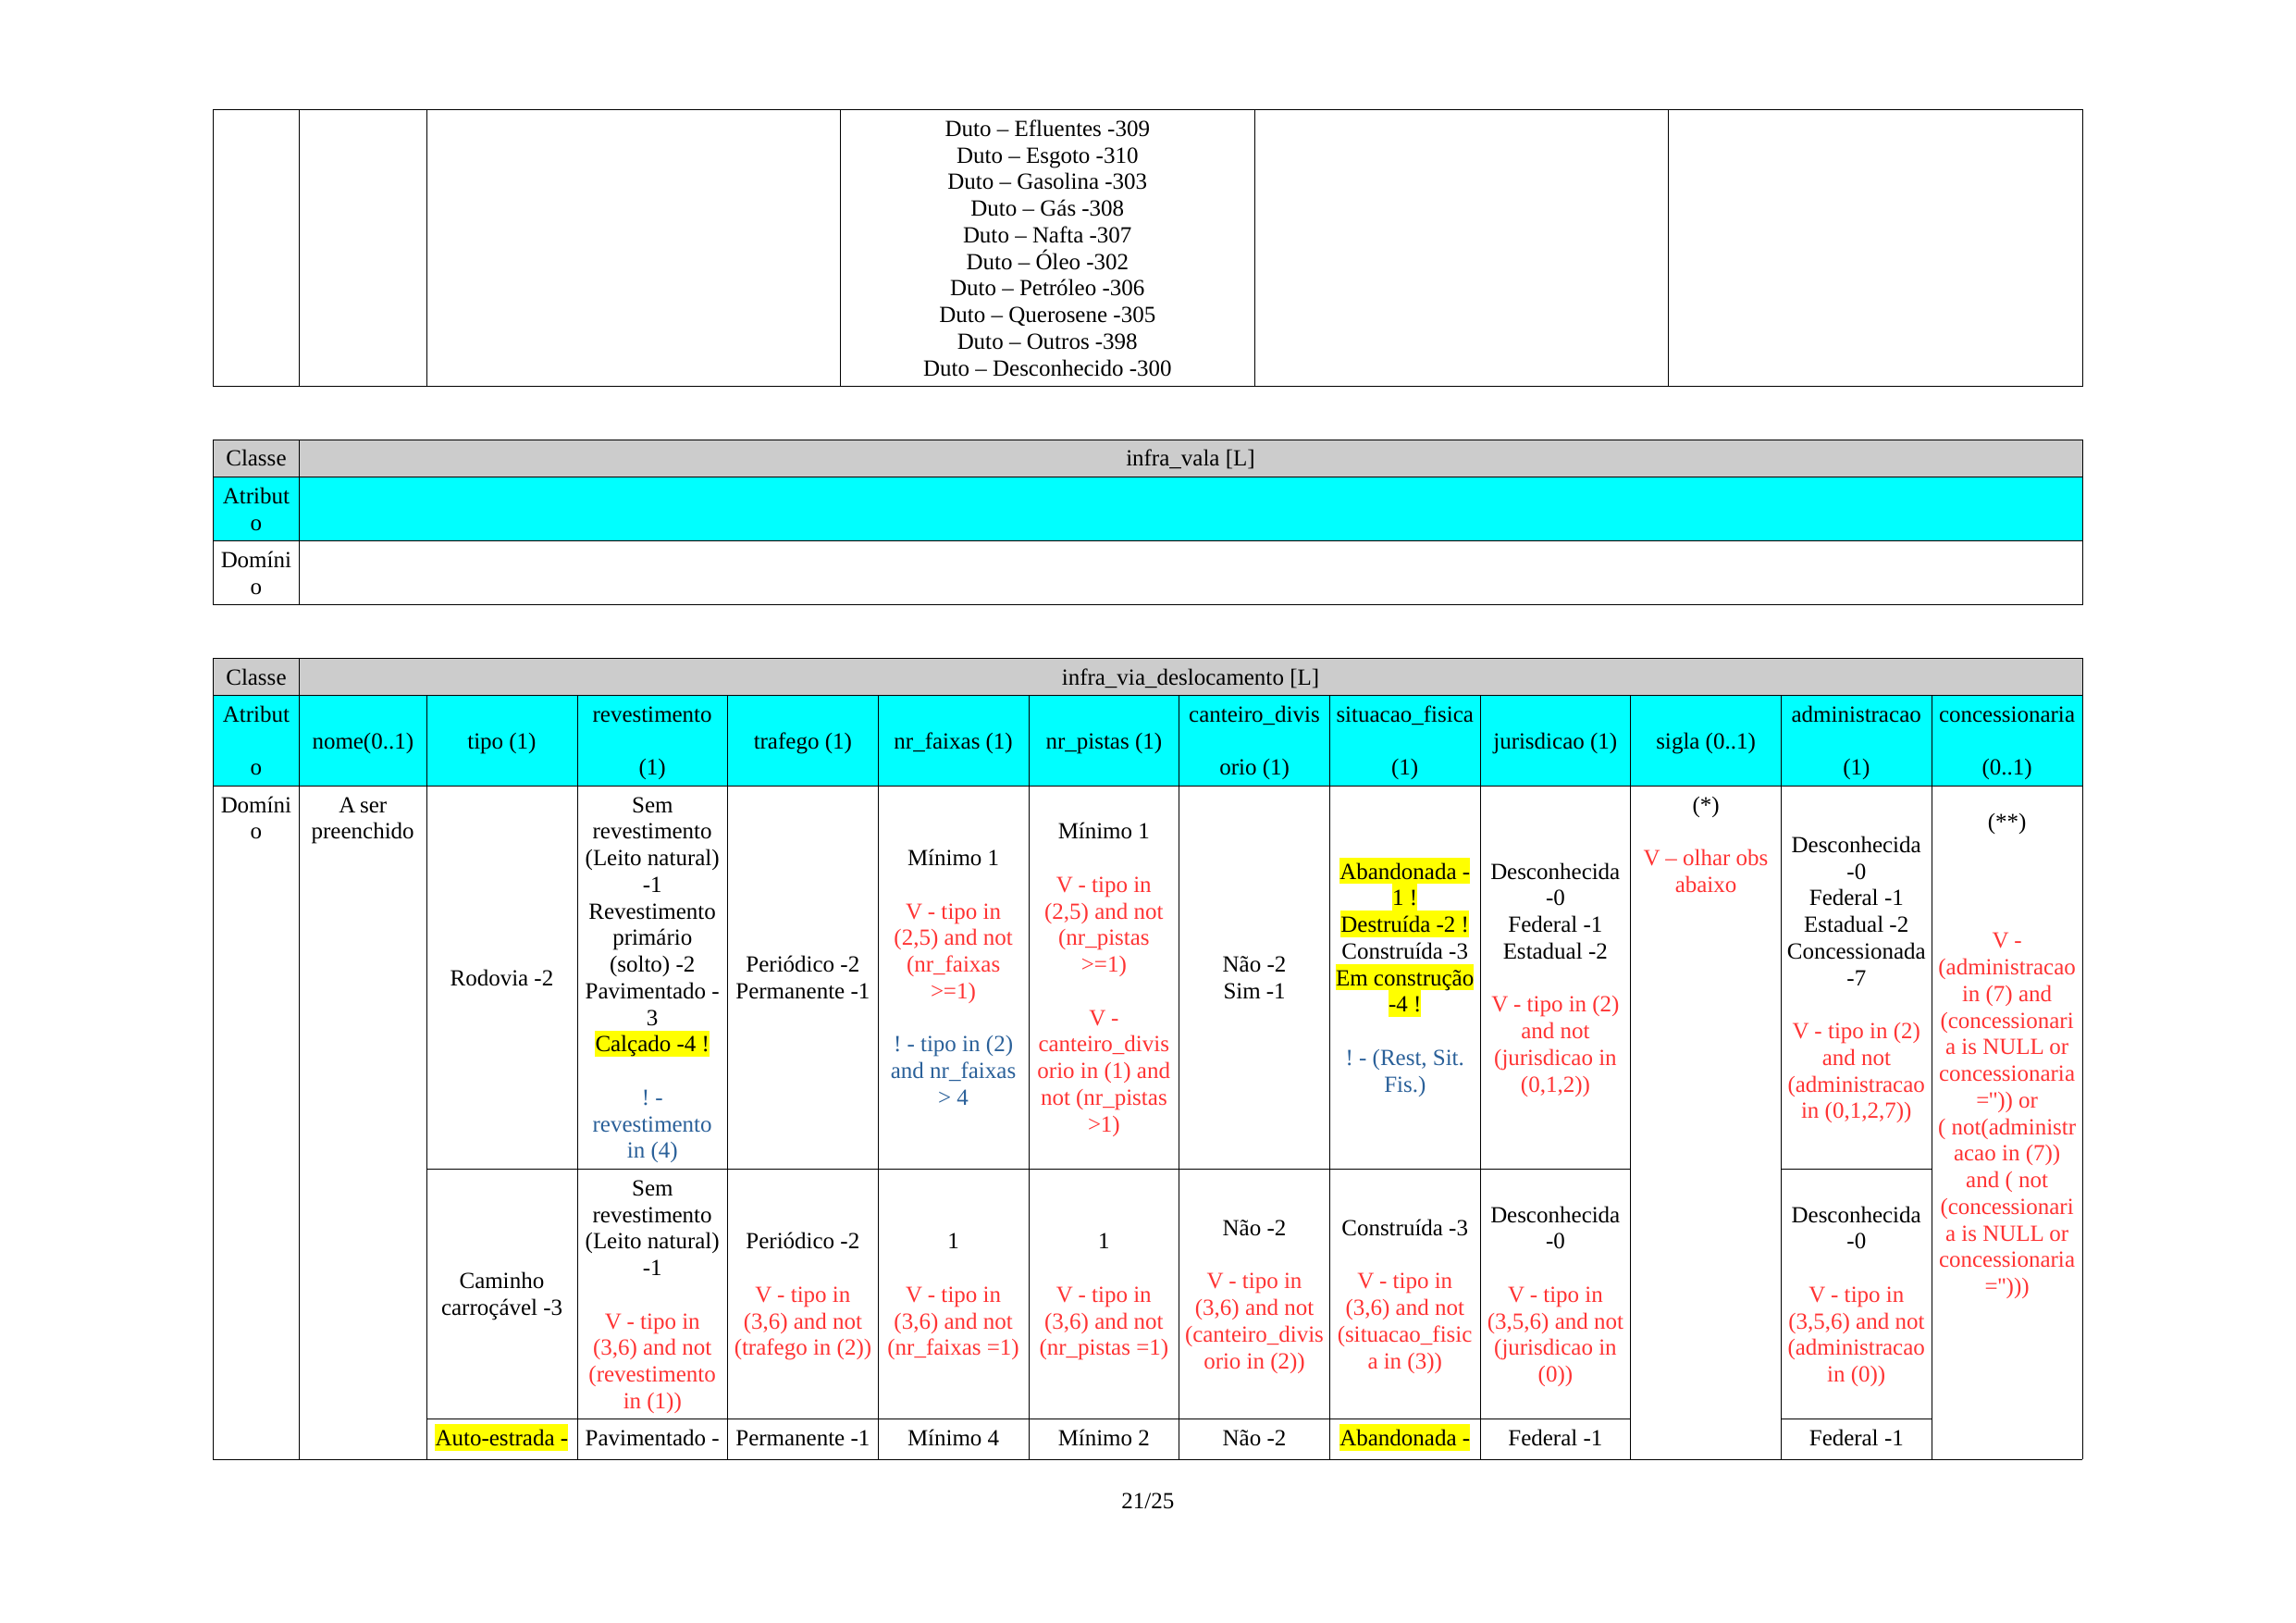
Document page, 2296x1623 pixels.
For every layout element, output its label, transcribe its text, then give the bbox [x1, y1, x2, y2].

table_cell [1669, 110, 2082, 386]
table_cell Rodovia -2 [427, 787, 577, 1169]
table_cell Mínimo 4 [879, 1419, 1029, 1459]
table_header Classe [214, 440, 299, 477]
table_cell [300, 541, 2082, 604]
table_cell Federal -1 [1782, 1419, 1932, 1459]
table_cell nome(0..1) [300, 696, 426, 786]
table_cell Permanente -1 [728, 1419, 878, 1459]
table_cell Domínio [214, 541, 299, 604]
table_cell Desconhecida -0 V - tipo in (3,5,6) and not (administracao in (0)) [1782, 1170, 1932, 1419]
table_cell trafego (1) [728, 696, 878, 786]
table_cell Pavimentado [578, 1419, 727, 1459]
table_cell nr_faixas (1) [879, 696, 1029, 786]
table_cell nr_pistas (1) [1030, 696, 1179, 786]
table_cell Sem revestimento (Leito natural) -1 V - tipo in (3,6) and not (revestimento in (1)) [578, 1170, 727, 1419]
table_cell [300, 477, 2082, 540]
table_cell Não -2 V - tipo in (3,6) and not (canteiro_divisorio in (2)) [1179, 1170, 1329, 1419]
table_cell Desconhecida -0 V - tipo in (3,5,6) and not (jurisdicao in (0)) [1481, 1170, 1630, 1419]
table_cell Auto-estrada [427, 1419, 577, 1459]
table_cell Domínio [214, 787, 299, 1459]
table_cell Mínimo 1 V - tipo in (2,5) and not (nr_faixas >=1) ! - tipo in (2) and nr_faixas > 4 [879, 787, 1029, 1169]
table_cell Atributo [214, 477, 299, 540]
table_cell Mínimo 2 [1030, 1419, 1179, 1459]
table_cell tipo (1) [427, 696, 577, 786]
table_cell Periódico -2 Permanente -1 [728, 787, 878, 1169]
table_cell 1 V - tipo in (3,6) and not (nr_faixas =1) [879, 1170, 1029, 1419]
table_cell [1255, 110, 1668, 386]
table_cell Abandonada -1 ! Destruída -2 ! Construída -3 Em construção -4 ! ! - (Rest, Sit. Fis.) [1330, 787, 1480, 1169]
table_header Classe [214, 659, 299, 695]
table_cell Duto – Efluentes -309 Duto – Esgoto -310 Duto – Gasolina -303 Duto – Gás -308 Duto – Nafta -307 Duto – Óleo -302 Duto – Petróleo -306 Duto – Querosene -305 Duto – Outros -398 Duto – Desconhecido -300 [841, 110, 1254, 386]
table_cell (**) V -(administracao in (7) and (concessionaria is NULL or concessionaria ='')) or ( not(administracao in (7)) and ( not (concessionaria is NULL or concessionaria =''))) [1932, 787, 2082, 1459]
table_cell administracao (1) [1782, 696, 1932, 786]
table_cell Não -2 Sim -1 [1179, 787, 1329, 1169]
table_cell Sem revestimento (Leito natural) -1 Revestimento primário (solto) -2 Pavimentado -3 Calçado -4 ! ! - revestimento in (4) [578, 787, 727, 1169]
table_cell Mínimo 1 V - tipo in (2,5) and not (nr_pistas >=1) V - canteiro_divisorio in (1) and not (nr_pistas >1) [1030, 787, 1179, 1169]
table_cell Abandonada [1330, 1419, 1480, 1459]
table_cell (*) V – olhar obs abaixo [1631, 787, 1781, 1459]
table_cell 1 V - tipo in (3,6) and not (nr_pistas =1) [1030, 1170, 1179, 1419]
table_header infra_via_deslocamento [L] [300, 659, 2082, 695]
table_cell [427, 110, 840, 386]
table_cell canteiro_divisorio (1) [1179, 696, 1329, 786]
table_cell Federal -1 [1481, 1419, 1630, 1459]
table_cell Não -2 [1179, 1419, 1329, 1459]
table_cell jurisdicao (1) [1481, 696, 1630, 786]
table_cell situacao_fisica (1) [1330, 696, 1480, 786]
table_cell concessionaria (0..1) [1932, 696, 2082, 786]
table_cell [300, 110, 426, 386]
table_cell Caminho carroçável -3 [427, 1170, 577, 1419]
table_cell revestimento (1) [578, 696, 727, 786]
table_cell Atributo [214, 696, 299, 786]
table_cell Periódico -2 V - tipo in (3,6) and not (trafego in (2)) [728, 1170, 878, 1419]
table_cell [214, 110, 299, 386]
table_cell Construída -3 V - tipo in (3,6) and not (situacao_fisica in (3)) [1330, 1170, 1480, 1419]
table_header infra_vala [L] [300, 440, 2082, 477]
table_cell A ser preenchido [300, 787, 426, 1459]
table_cell sigla (0..1) [1631, 696, 1781, 786]
table_cell Desconhecida -0 Federal -1 Estadual -2 V - tipo in (2) and not (jurisdicao in (0,1,2)) [1481, 787, 1630, 1169]
table_cell Desconhecida -0 Federal -1 Estadual -2 Concessionada -7 V - tipo in (2) and not (administracao in (0,1,2,7)) [1782, 787, 1932, 1169]
